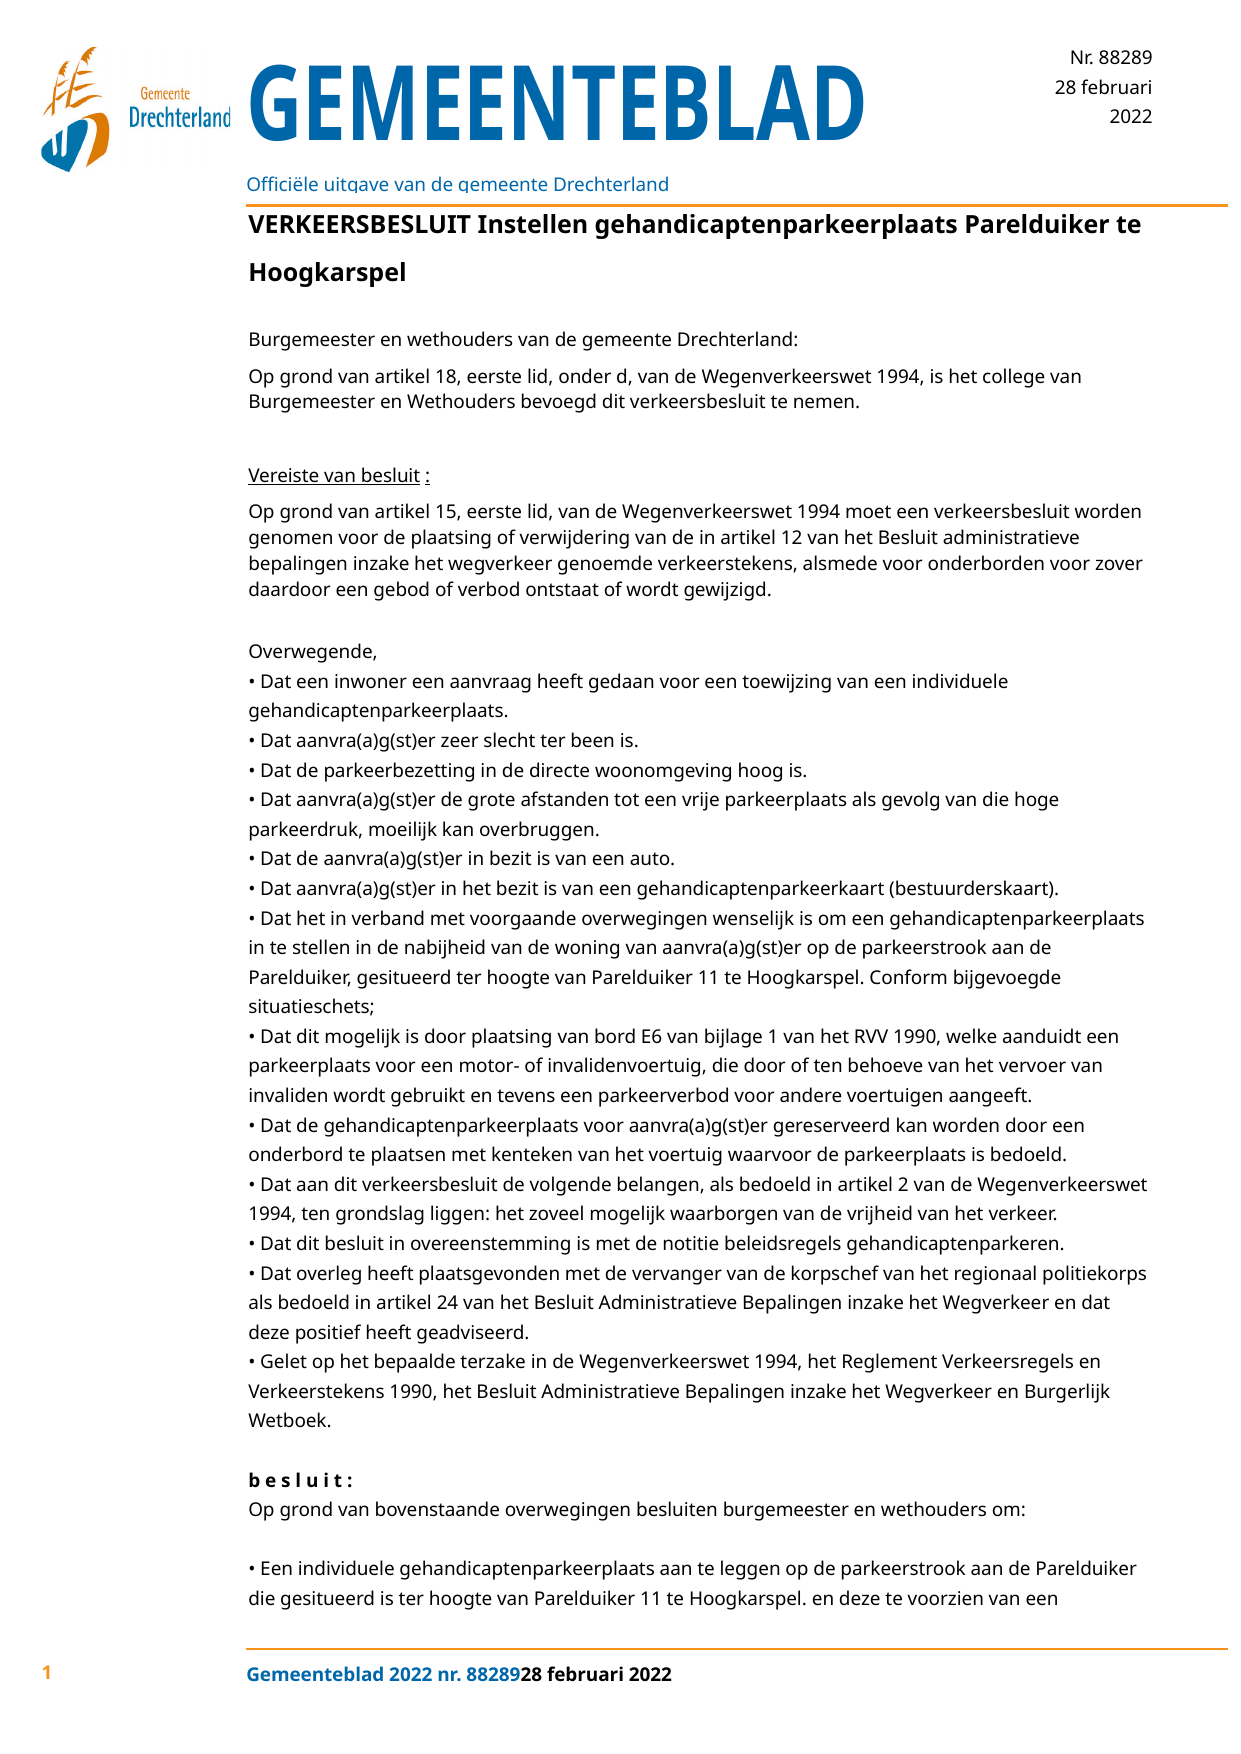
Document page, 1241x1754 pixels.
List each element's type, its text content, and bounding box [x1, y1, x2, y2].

text • Dat het in verband met voorgaande overwegingen wenselijk is om een gehandicaptenparkeerplaats in te stellen in de nabijheid van de woning van aanvra(a)g(st)er op de parkeerstrook aan de Parelduiker, gesitueerd ter hoogte van Parelduiker 11 te Hoogkarspel. Conform bijgevoegde situatieschets; [248, 905, 1152, 1019]
text • Dat aanvra(a)g(st)er de grote afstanden tot een vrije parkeerplaats als gevolg van die hoge parkeerdruk, moeilijk kan overbruggen. [248, 786, 1152, 842]
text • Dat de gehandicaptenparkeerplaats voor aanvra(a)g(st)er gereserveerd kan worden door een onderbord te plaatsen met kenteken van het voertuig waarvoor de parkeerplaats is bedoeld. [248, 1112, 1152, 1167]
text • Dat aanvra(a)g(st)er in het bezit is van een gehandicaptenparkeerkaart (bestuurderskaart). [248, 875, 1152, 901]
text VERKEERSBESLUIT Instellen gehandicaptenparkeerplaats Parelduiker te Hoogkarspel [248, 207, 1152, 288]
text • Dat de parkeerbezetting in de directe woonomgeving hoog is. [248, 757, 1152, 783]
text • Dat een inwoner een aanvraag heeft gedaan voor een toewijzing van een individuele gehandicaptenparkeerplaats. [248, 668, 1152, 723]
text Vereiste van besluit : [248, 462, 1152, 488]
text Op grond van artikel 15, eerste lid, van de Wegenverkeerswet 1994 moet een verkeersbesluit worden genomen voor de plaatsing of verwijdering van de in artikel 12 van het Besluit administratieve bepalingen inzake het wegverkeer genoemde verkeerstekens, alsmede voor onderborden voor zover daardoor een gebod of verbod ontstaat of wordt gewijzigd. [248, 499, 1152, 602]
text • Dat dit besluit in overeenstemming is met de notitie beleidsregels gehandicaptenparkeren. [248, 1230, 1152, 1256]
picture [226, 115, 231, 124]
text • Dat overleg heeft plaatsgevonden met de vervanger van de korpschef van het regionaal politiekorps als bedoeld in artikel 24 van het Besluit Administratieve Bepalingen inzake het Wegverkeer en dat deze positief heeft geadviseerd. [248, 1260, 1152, 1345]
picture [41, 47, 231, 172]
text Burgemeester en wethouders van de gemeente Drechterland: [248, 326, 1152, 352]
text • Gelet op het bepaalde terzake in de Wegenverkeerswet 1994, het Reglement Verkeersregels en Verkeerstekens 1990, het Besluit Administratieve Bepalingen inzake het Wegverkeer en Burgerlijk Wetboek. [248, 1348, 1152, 1433]
text Op grond van bovenstaande overwegingen besluiten burgemeester en wethouders om: [248, 1496, 1152, 1522]
text • Dat aan dit verkeersbesluit de volgende belangen, als bedoeld in artikel 2 van de Wegenverkeerswet 1994, ten grondslag liggen: het zoveel mogelijk waarborgen van de vrijheid van het verkeer. [248, 1171, 1152, 1226]
text • Dat de aanvra(a)g(st)er in bezit is van een auto. [248, 846, 1152, 871]
text • Een individuele gehandicaptenparkeerplaats aan te leggen op de parkeerstrook aan de Parelduiker die gesitueerd is ter hoogte van Parelduiker 11 te Hoogkarspel. en deze te voorzien van een [248, 1556, 1152, 1611]
text Overwegende, [248, 638, 1152, 664]
text • Dat aanvra(a)g(st)er zeer slecht ter been is. [248, 727, 1152, 753]
text • Dat dit mogelijk is door plaatsing van bord E6 van bijlage 1 van het RVV 1990, welke aanduidt een parkeerplaats voor een motor- of invalidenvoertuig, die door of ten behoeve van het vervoer van invaliden wordt gebruikt en tevens een parkeerverbod voor andere voertuigen aangeeft. [248, 1023, 1152, 1108]
text Op grond van artikel 18, eerste lid, onder d, van de Wegenverkeerswet 1994, is het college van Burgemeester en Wethouders bevoegd dit verkeersbesluit te nemen. [248, 363, 1152, 414]
text b e s l u i t : [248, 1467, 1152, 1493]
picture [41, 158, 64, 172]
